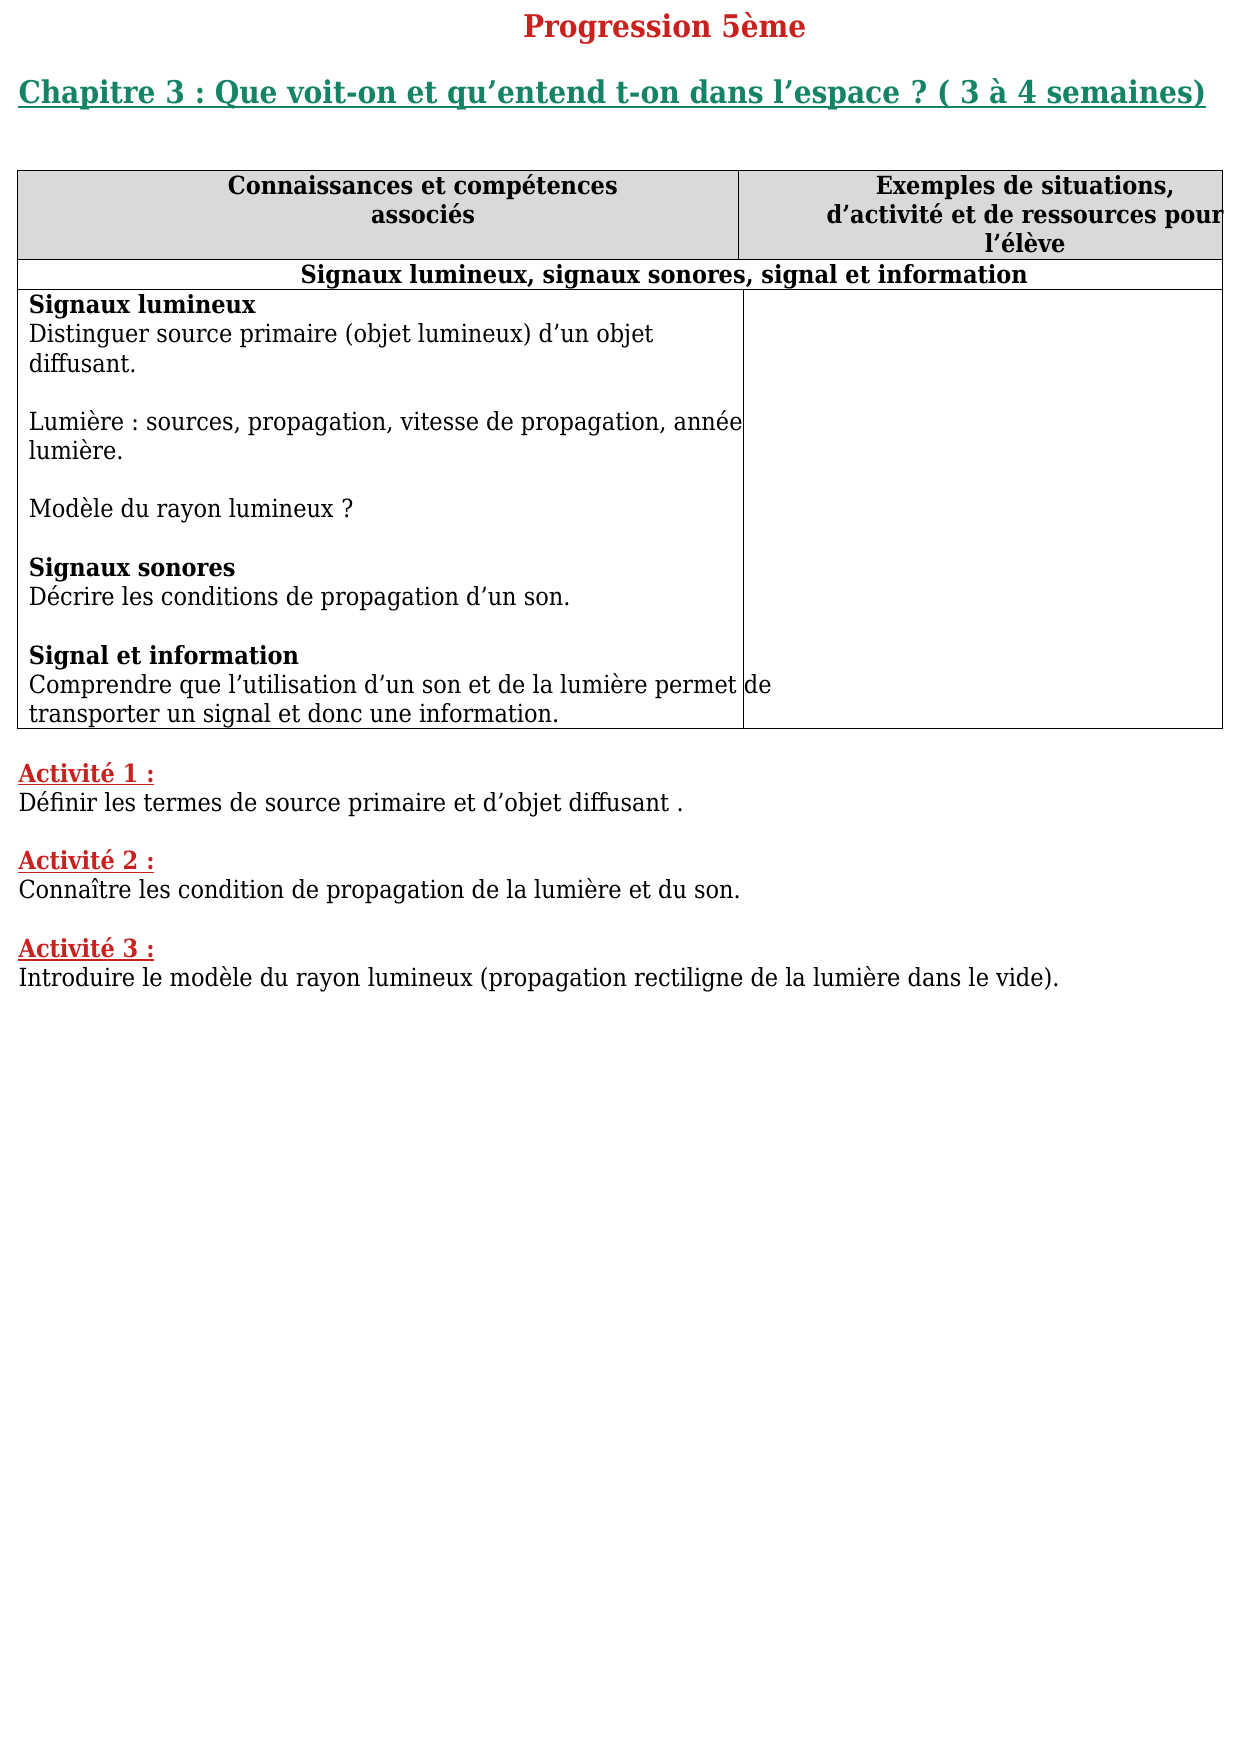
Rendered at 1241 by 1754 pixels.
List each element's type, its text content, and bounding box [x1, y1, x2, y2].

text Définir les termes de source primaire et d’objet diffusant . [18, 788, 1240, 817]
text Chapitre 3 : Que voit-on et qu’entend t-on dans l’espace ? ( 3 à 4 semaines) [18, 74, 1240, 111]
text Activité 1 : [18, 758, 1240, 788]
table_cell Signaux lumineux Distinguer source primaire (objet lumineux) d’un objet diffusant. Lumière : sources, propagation, vitesse de propagation, année lumière. Modèle du rayon lumineux ? Signaux sonores Décrire les conditions de propagation d’un son. Signal et information Comprendre que l’utilisation d’un son et de la lumière permet de transporter un signal et donc une information. [18, 290, 743, 728]
text Introduire le modèle du rayon lumineux (propagation rectiligne de la lumière dans le vide). [18, 963, 1240, 992]
table_cell [744, 290, 1222, 728]
text Activité 3 : [18, 934, 1240, 963]
table_cell Signaux lumineux, signaux sonores, signal et information [18, 260, 1222, 289]
table_header Exemples de situations, d’activité et de ressources pour l’élève [739, 171, 1222, 259]
text Activité 2 : [18, 846, 1240, 876]
table_header Connaissances et compétences associés [18, 171, 738, 259]
text Connaître les condition de propagation de la lumière et du son. [18, 876, 1240, 905]
